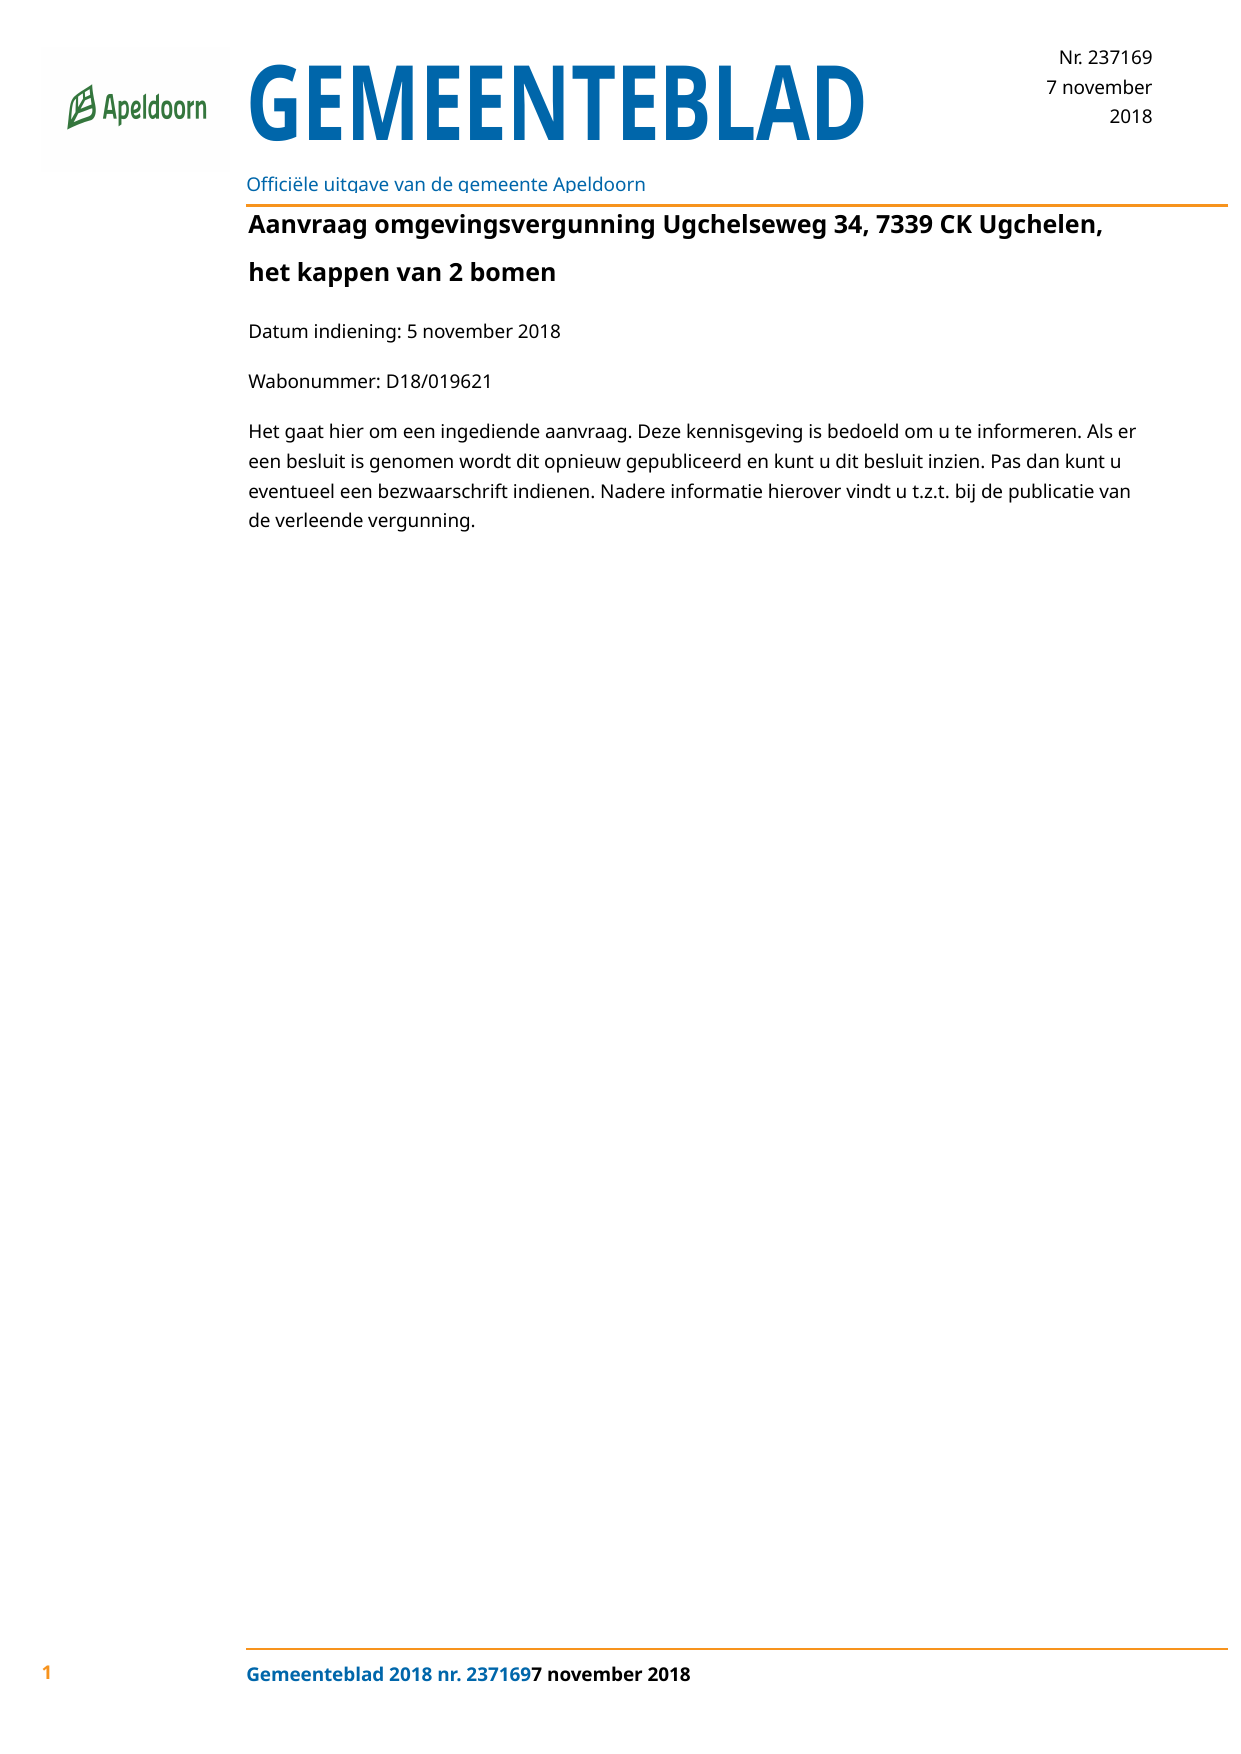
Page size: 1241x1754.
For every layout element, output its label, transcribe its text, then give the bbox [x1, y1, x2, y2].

text Het gaat hier om een ingediende aanvraag. Deze kennisgeving is bedoeld om u te informeren. Als er een besluit is genomen wordt dit opnieuw gepubliceerd en kunt u dit besluit inzien. Pas dan kunt u eventueel een bezwaarschrift indienen. Nadere informatie hierover vindt u t.z.t. bij de publicatie van de verleende vergunning. [248, 419, 1152, 533]
text Datum indiening: 5 november 2018 [248, 318, 1152, 344]
text Wabonummer: D18/019621 [248, 368, 1152, 394]
text Aanvraag omgevingsvergunning Ugchelseweg 34, 7339 CK Ugchelen, het kappen van 2 bomen [248, 207, 1152, 288]
picture [41, 47, 231, 172]
